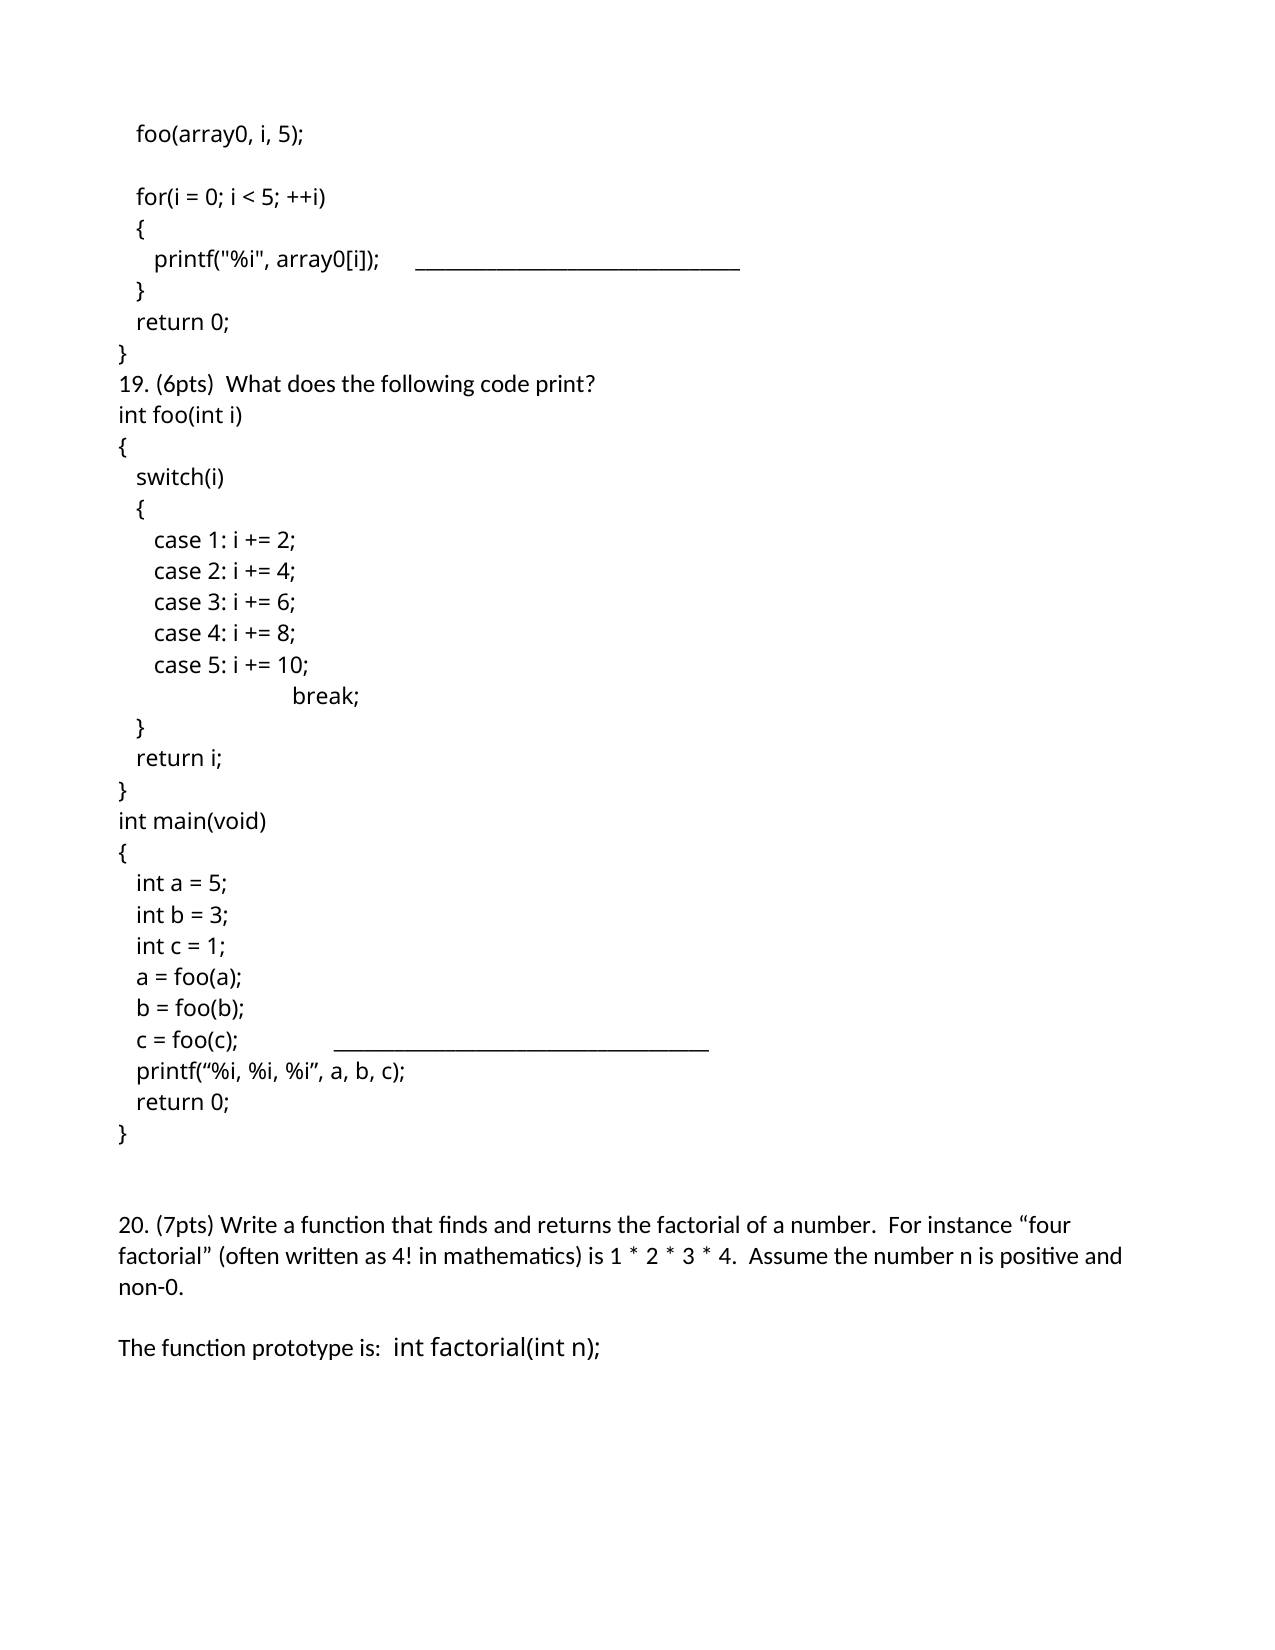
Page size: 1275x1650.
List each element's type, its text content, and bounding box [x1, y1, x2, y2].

text case 1: i += 2; [118, 524, 1157, 555]
text { [118, 212, 1157, 243]
text return i; [118, 742, 1157, 774]
text return 0; [118, 1086, 1157, 1117]
text { [118, 836, 1157, 867]
text } [118, 774, 1157, 805]
text } [118, 337, 1157, 368]
text c = foo(c); _____________________________________ [118, 1024, 1157, 1055]
text int c = 1; [118, 930, 1157, 961]
text int b = 3; [118, 899, 1157, 930]
text } [118, 711, 1157, 742]
text foo(array0, i, 5); [118, 118, 1157, 149]
text case 3: i += 6; [118, 586, 1157, 617]
text break; [118, 680, 1157, 711]
text case 5: i += 10; [118, 649, 1157, 680]
text 20. (7pts) Write a function that finds and returns the factorial of a number. For instance “four factorial” (often written as 4! in mathematics) is 1 * 2 * 3 * 4. Assume the number n is positive and non-0. [118, 1210, 1157, 1301]
text The function prototype is: int factorial(int n); [118, 1330, 1157, 1364]
text case 4: i += 8; [118, 617, 1157, 649]
text } [118, 274, 1157, 306]
text b = foo(b); [118, 992, 1157, 1024]
text a = foo(a); [118, 961, 1157, 992]
text printf("%i", array0[i]); ________________________________ [118, 243, 1157, 274]
text { [118, 492, 1157, 524]
text for(i = 0; i < 5; ++i) [118, 181, 1157, 212]
text int main(void) [118, 805, 1157, 836]
text 19. (6pts) What does the following code print? [118, 368, 1157, 399]
text { [118, 430, 1157, 461]
text } [118, 1117, 1157, 1149]
text int a = 5; [118, 867, 1157, 899]
text switch(i) [118, 461, 1157, 492]
text int foo(int i) [118, 399, 1157, 430]
text printf(“%i, %i, %i”, a, b, c); [118, 1055, 1157, 1086]
text return 0; [118, 306, 1157, 337]
text case 2: i += 4; [118, 555, 1157, 586]
